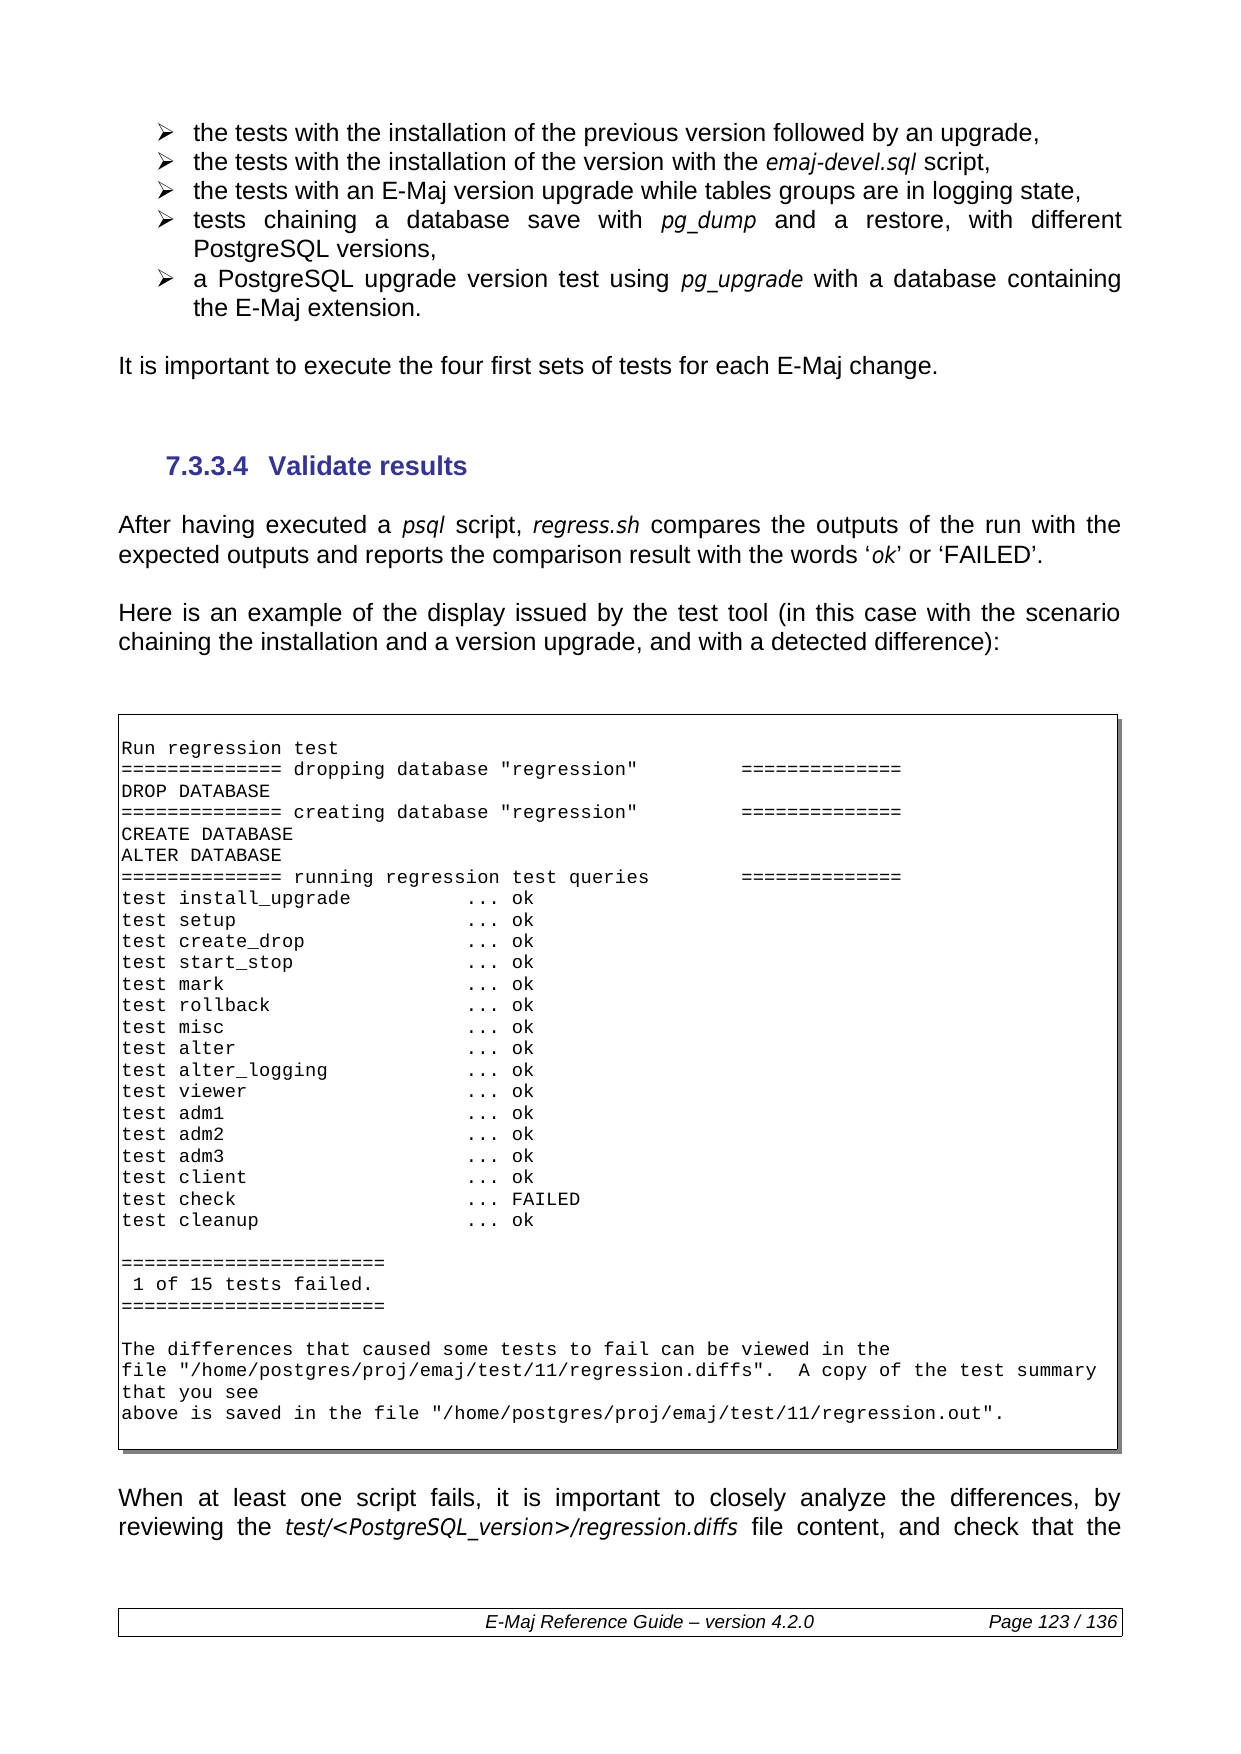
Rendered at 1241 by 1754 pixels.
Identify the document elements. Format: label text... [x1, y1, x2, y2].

text ======================= [119, 1250, 1117, 1272]
text ALTER DATABASE [119, 843, 1117, 864]
text test client ... ok [119, 1164, 1117, 1186]
text test start_stop ... ok [119, 950, 1117, 971]
text file "/home/postgres/proj/emaj/test/11/regression.diffs". A copy of the test summary that you see [119, 1358, 1117, 1401]
text ============== dropping database "regression" ============== [119, 757, 1117, 778]
text The differences that caused some tests to fail can be viewed in the [119, 1336, 1117, 1358]
text test setup ... ok [119, 907, 1117, 928]
text above is saved in the file "/home/postgres/proj/emaj/test/11/regression.out". [119, 1401, 1117, 1425]
list the tests with the installation of the previous version followed by an upgrade, [156, 118, 1122, 147]
text Run regression test [119, 735, 1117, 757]
text test adm2 ... ok [119, 1122, 1117, 1143]
text CREATE DATABASE [119, 821, 1117, 843]
text test viewer ... ok [119, 1079, 1117, 1100]
text 1 of 15 tests failed. [119, 1272, 1117, 1293]
text test rollback ... ok [119, 993, 1117, 1014]
text test adm1 ... ok [119, 1100, 1117, 1122]
text test adm3 ... ok [119, 1143, 1117, 1164]
subtitle Validate results [165, 450, 1122, 481]
text When at least one script fails, it is important to closely analyze the differences, by reviewing the test/<PostgreSQL_version>/regression.diffs file content, and check that the [118, 1483, 1122, 1541]
text test mark ... ok [119, 971, 1117, 993]
text It is important to execute the four first sets of tests for each E-Maj change. [118, 351, 1122, 380]
text test alter ... ok [119, 1036, 1117, 1057]
text Here is an example of the display issued by the test tool (in this case with the scenario chaining the installation and a version upgrade, and with a detected difference): [118, 598, 1122, 656]
text test cleanup ... ok [119, 1207, 1117, 1232]
list the tests with an E-Maj version upgrade while tables groups are in logging state, [156, 176, 1122, 205]
text test alter_logging ... ok [119, 1057, 1117, 1079]
text ============== running regression test queries ============== [119, 864, 1117, 886]
text test misc ... ok [119, 1014, 1117, 1036]
text DROP DATABASE [119, 778, 1117, 800]
text test install_upgrade ... ok [119, 886, 1117, 907]
text test create_drop ... ok [119, 928, 1117, 950]
text After having executed a psql script, regress.sh compares the outputs of the run with the expected outputs and reports the comparison result with the words ‘ok’ or ‘FAILED’. [118, 510, 1122, 568]
text ======================= [119, 1293, 1117, 1318]
text ============== creating database "regression" ============== [119, 800, 1117, 821]
text test check ... FAILED [119, 1186, 1117, 1207]
list the tests with the installation of the version with the emaj-devel.sql script, [156, 147, 1122, 176]
list a PostgreSQL upgrade version test using pg_upgrade with a database containing the E-Maj extension. [156, 263, 1122, 322]
list tests chaining a database save with pg_dump and a restore, with different PostgreSQL versions, [156, 205, 1122, 263]
